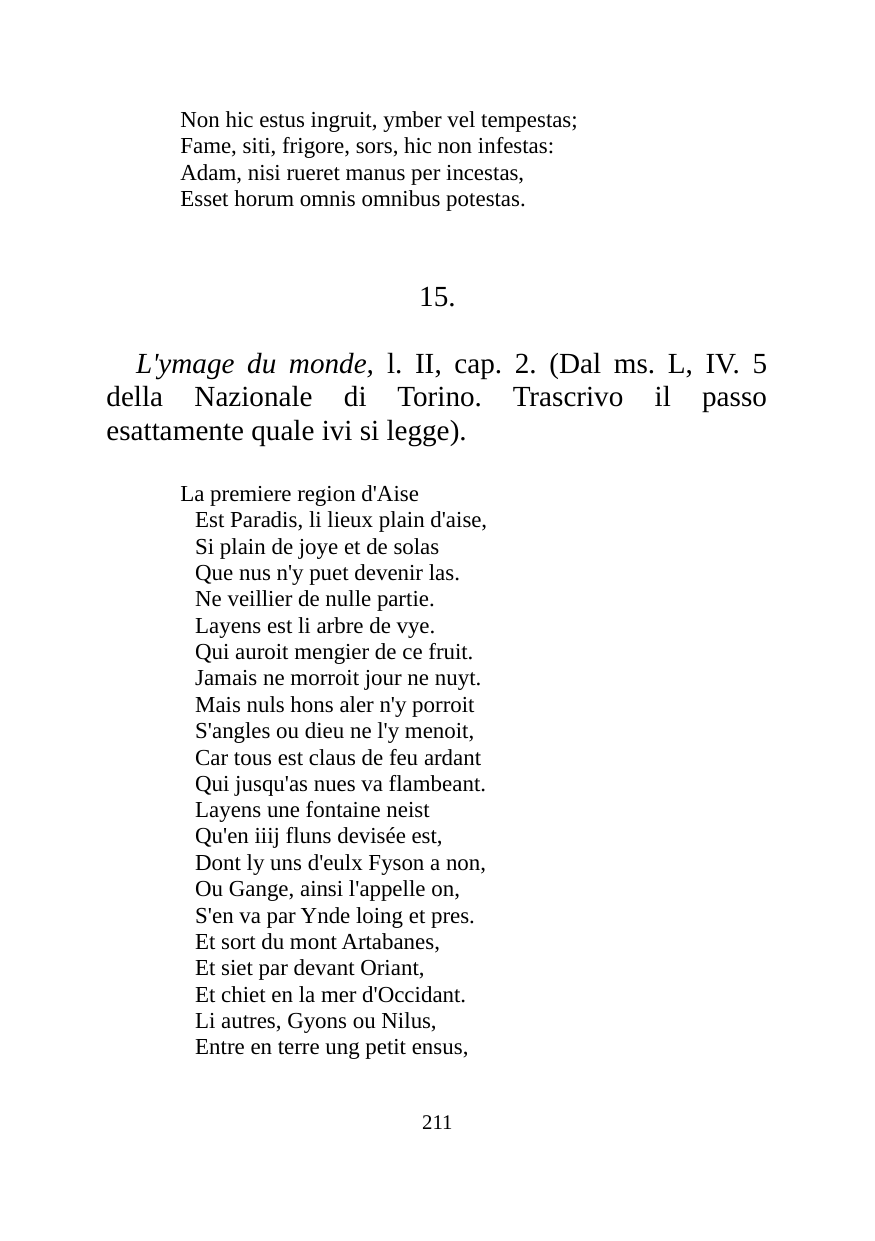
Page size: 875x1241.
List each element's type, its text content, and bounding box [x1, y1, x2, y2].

text Non hic estus ingruit, ymber vel tempestas; [180, 106, 768, 133]
text Ou Gange, ainsi l'appelle on, [195, 875, 768, 902]
text Jamais ne morroit jour ne nuyt. [195, 664, 768, 691]
text S'angles ou dieu ne l'y menoit, [195, 717, 768, 743]
text Li autres, Gyons ou Nilus, [195, 1007, 768, 1033]
text Et sort du mont Artabanes, [195, 928, 768, 954]
text Si plain de joye et de solas [195, 533, 768, 559]
text Et siet par devant Oriant, [195, 954, 768, 981]
text Que nus n'y puet devenir las. [195, 559, 768, 585]
text Esset horum omnis omnibus potestas. [180, 185, 768, 212]
text Qui auroit mengier de ce fruit. [195, 638, 768, 664]
text Est Paradis, li lieux plain d'aise, [195, 506, 768, 533]
text Ne veillier de nulle partie. [195, 585, 768, 612]
text Mais nuls hons aler n'y porroit [195, 691, 768, 717]
text Et chiet en la mer d'Occidant. [195, 981, 768, 1007]
text L'ymage du monde, l. II, cap. 2. (Dal ms. L, IV. 5 della Nazionale di Torino. Trascrivo il passo esattamente quale ivi si legge). [106, 346, 768, 446]
text S'en va par Ynde loing et pres. [195, 902, 768, 928]
text Qui jusqu'as nues va flambeant. [195, 770, 768, 796]
text Adam, nisi rueret manus per incestas, [180, 159, 768, 185]
text Qu'en iiij fluns devisée est, [195, 823, 768, 849]
text La premiere region d'Aise [180, 480, 768, 506]
text Car tous est claus de feu ardant [195, 743, 768, 770]
text Layens une fontaine neist [195, 796, 768, 823]
text Fame, siti, frigore, sors, hic non infestas: [180, 133, 768, 159]
text Dont ly uns d'eulx Fyson a non, [195, 849, 768, 875]
text 15. [106, 279, 768, 312]
text Entre en terre ung petit ensus, [195, 1033, 768, 1060]
text Layens est li arbre de vye. [195, 612, 768, 638]
